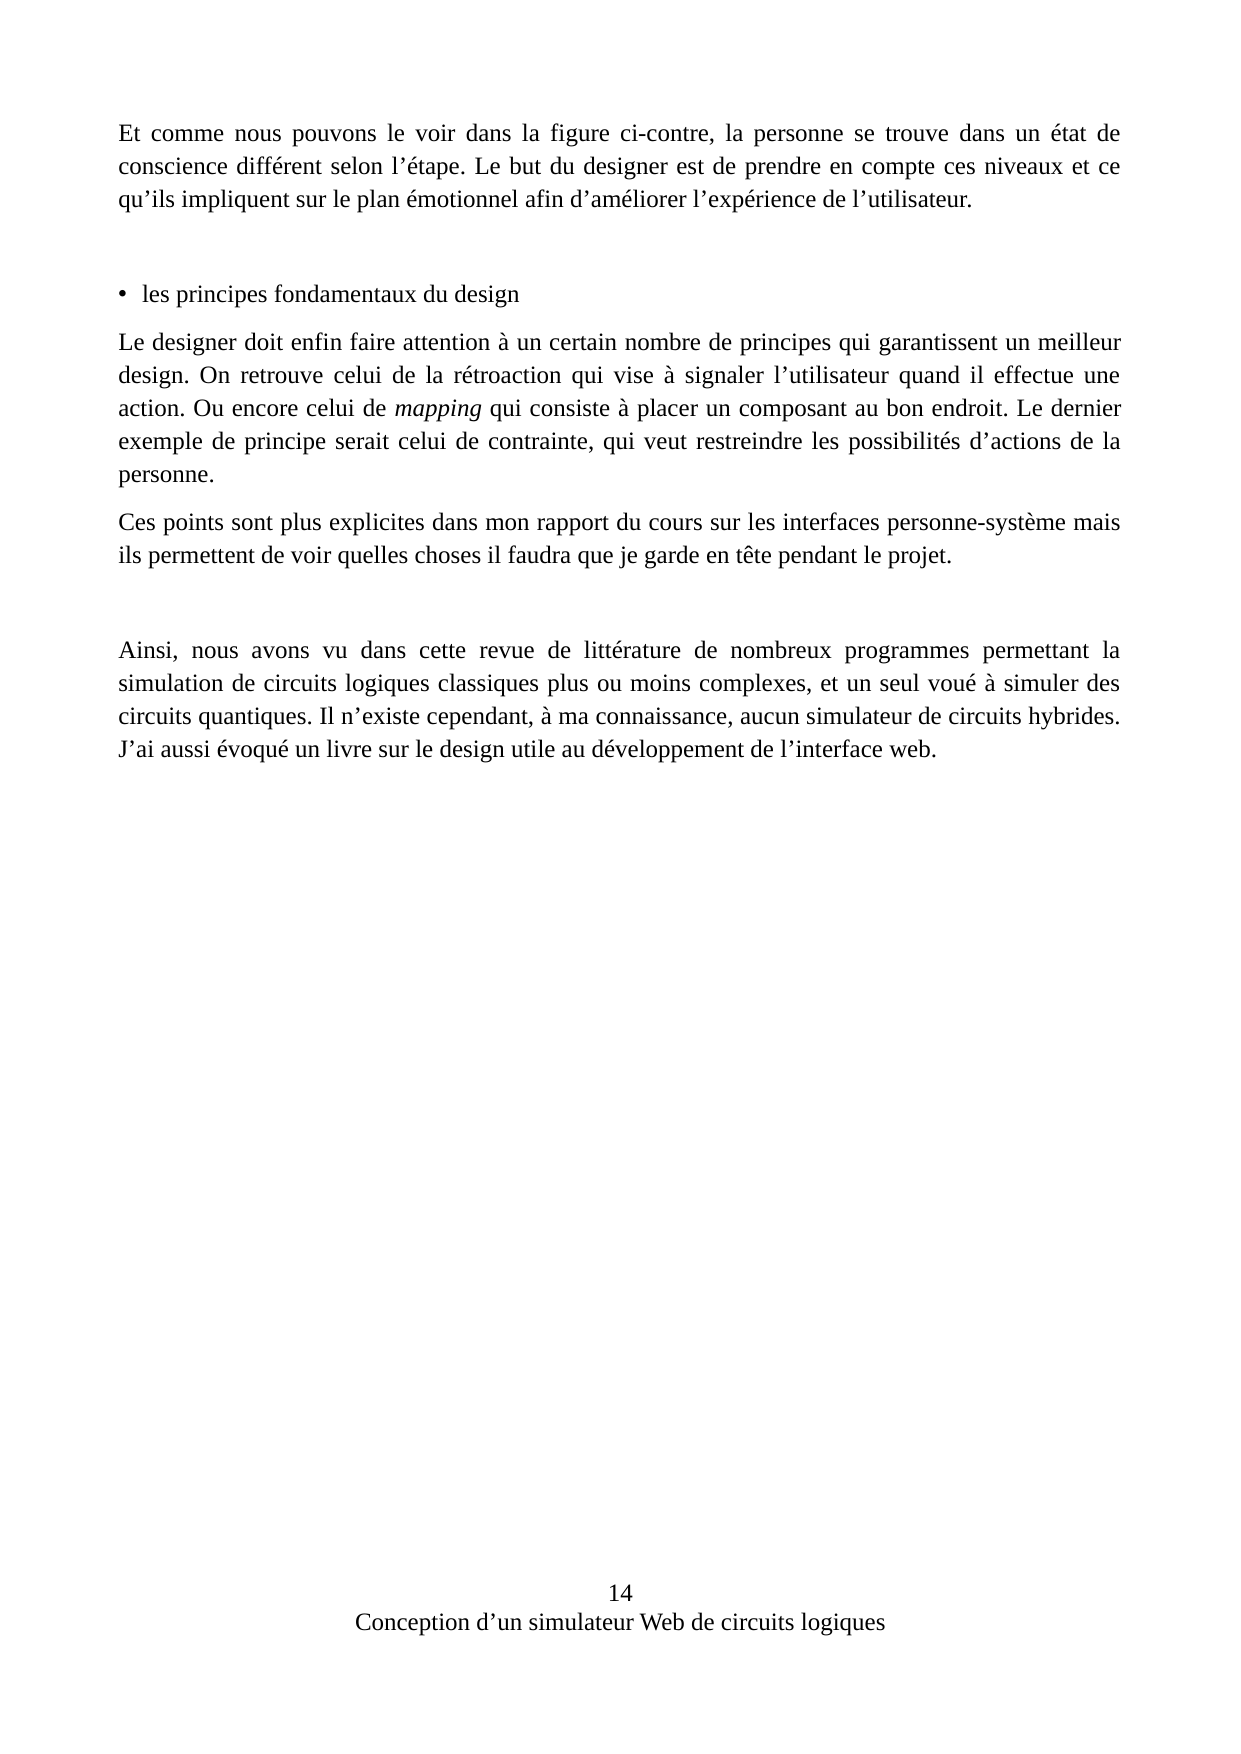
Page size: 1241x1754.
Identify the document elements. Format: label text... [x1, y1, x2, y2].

list les principes fondamentaux du design [118, 279, 1122, 308]
text Le designer doit enfin faire attention à un certain nombre de principes qui garantissent un meilleur design. On retrouve celui de la rétroaction qui vise à signaler l’utilisateur quand il effectue une action. Ou encore celui de mapping qui consiste à placer un composant au bon endroit. Le dernier exemple de principe serait celui de contrainte, qui veut restreindre les possibilités d’actions de la personne. [118, 327, 1122, 488]
text Ainsi, nous avons vu dans cette revue de littérature de nombreux programmes permettant la simulation de circuits logiques classiques plus ou moins complexes, et un seul voué à simuler des circuits quantiques. Il n’existe cependant, à ma connaissance, aucun simulateur de circuits hybrides. J’ai aussi évoqué un livre sur le design utile au développement de l’interface web. [118, 635, 1122, 763]
text Et comme nous pouvons le voir dans la figure ci-contre, la personne se trouve dans un état de conscience différent selon l’étape. Le but du designer est de prendre en compte ces niveaux et ce qu’ils impliquent sur le plan émotionnel afin d’améliorer l’expérience de l’utilisateur. [118, 118, 1122, 213]
text Ces points sont plus explicites dans mon rapport du cours sur les interfaces personne-système mais ils permettent de voir quelles choses il faudra que je garde en tête pendant le projet. [118, 507, 1122, 568]
